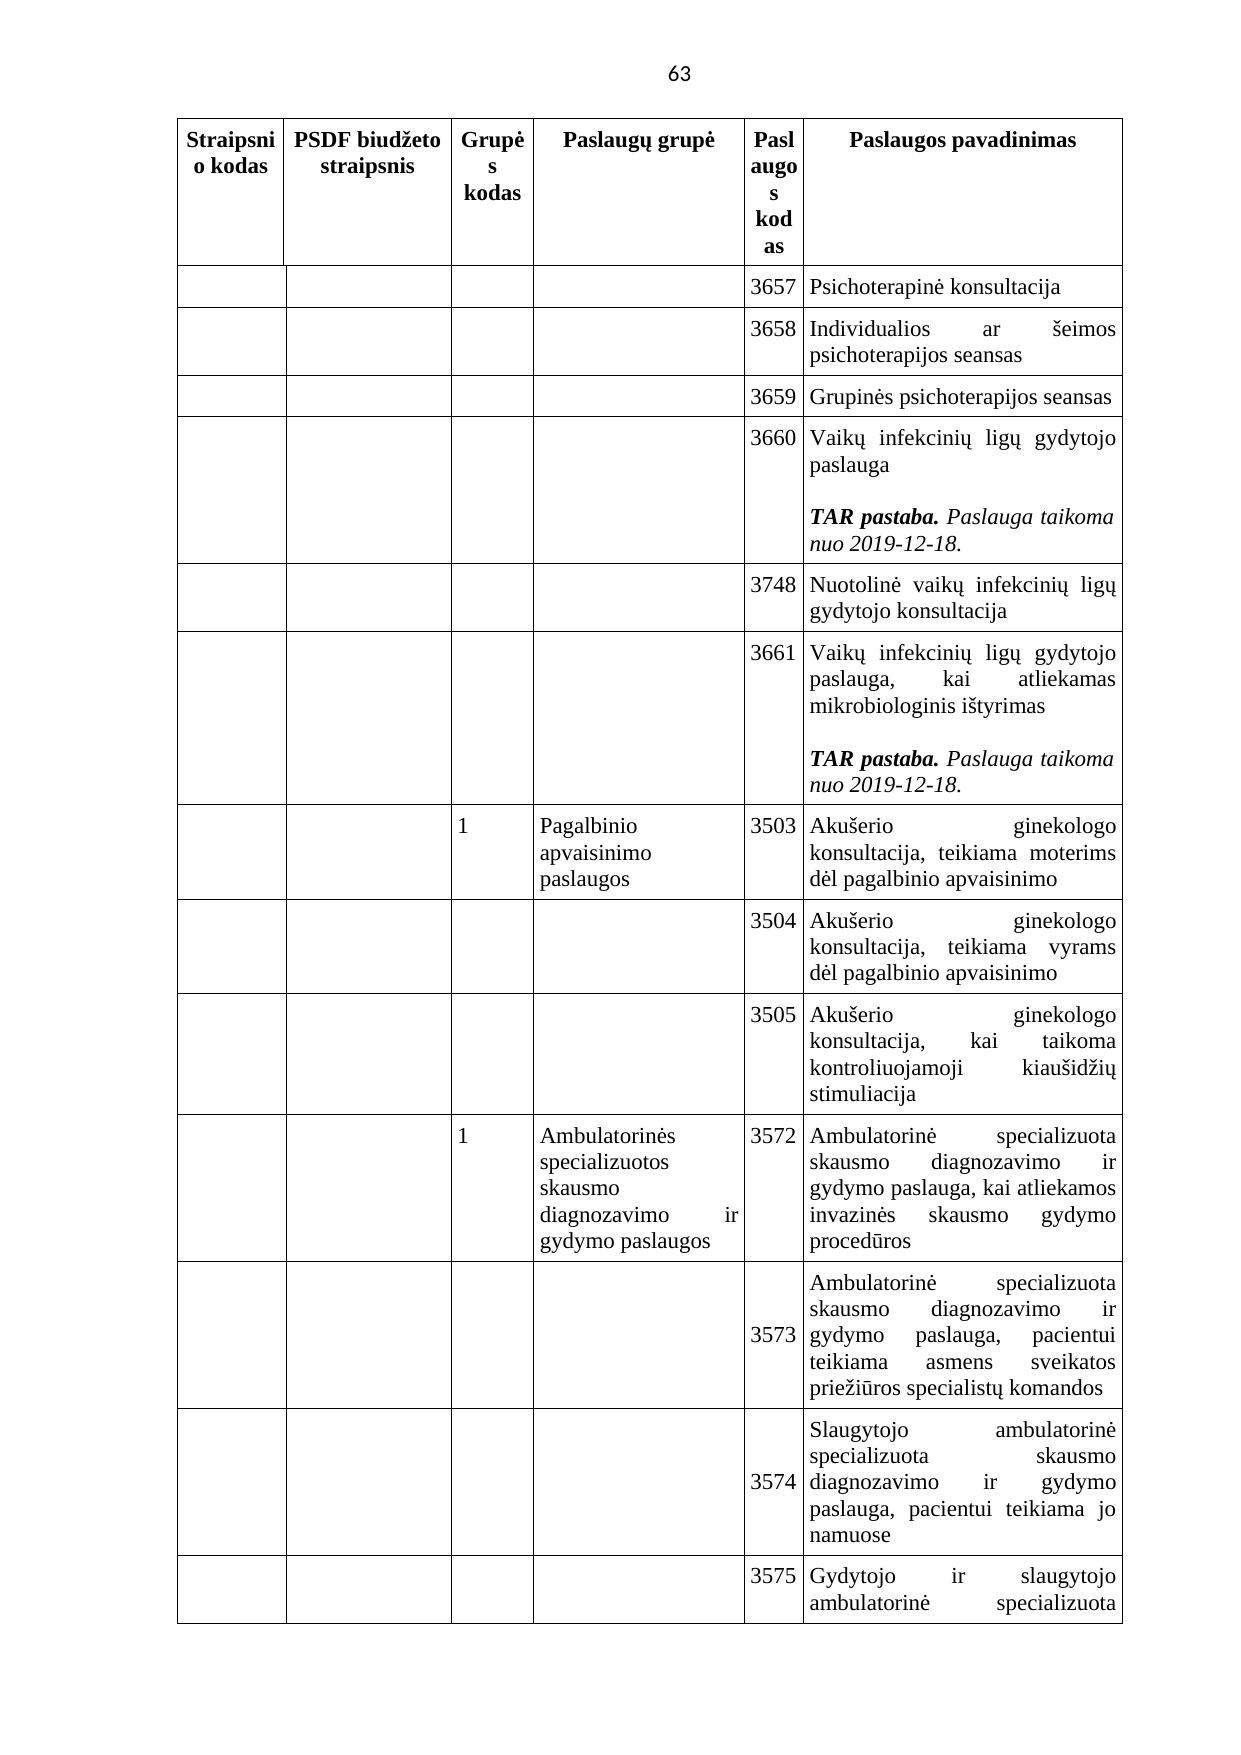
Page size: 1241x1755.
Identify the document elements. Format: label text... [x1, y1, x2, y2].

table_cell [452, 1556, 533, 1622]
table_cell [452, 308, 533, 374]
table_cell [452, 376, 533, 416]
table_cell 3505 [745, 994, 803, 1113]
table_cell [287, 900, 451, 993]
table_cell [534, 376, 744, 416]
table_cell 3661 [745, 632, 803, 804]
table_cell [534, 308, 744, 374]
table_cell Ambulatorinė specializuota skausmo diagnozavimo ir gydymo paslauga, kai atliekamos invazinės skausmo gydymo procedūros [804, 1115, 1122, 1261]
table_cell [534, 266, 744, 307]
table_header PSDF biudžeto straipsnis [284, 119, 451, 265]
table_cell 3657 [745, 266, 803, 307]
table_cell [178, 564, 286, 631]
table_cell 1 [452, 805, 533, 899]
table_cell 3659 [745, 376, 803, 416]
table_cell Grupinės psichoterapijos seansas [804, 376, 1122, 416]
table_cell [287, 308, 451, 374]
table_cell [534, 900, 744, 993]
table_cell [178, 805, 286, 899]
table_cell 3658 [745, 308, 803, 374]
table_cell [287, 266, 451, 307]
table_cell 3574 [745, 1409, 803, 1554]
table_cell Vaikų infekcinių ligų gydytojo paslauga, kai atliekamas mikrobiologinis ištyrimas TAR pastaba. Paslauga taikoma nuo 2019-12-18. [804, 632, 1122, 804]
table_cell [287, 1556, 451, 1622]
table_cell [452, 266, 533, 307]
table_cell [452, 1409, 533, 1554]
table_cell Individualios ar šeimos psichoterapijos seansas [804, 308, 1122, 374]
table_cell Gydytojo ir slaugytojo ambulatorinė specializuota [804, 1556, 1122, 1622]
table_cell 3503 [745, 805, 803, 899]
table_cell [178, 632, 286, 804]
table_header Straipsnio kodas [178, 119, 283, 265]
table_cell [178, 900, 286, 993]
table_cell [534, 564, 744, 631]
table_cell [534, 417, 744, 563]
table_cell Nuotolinė vaikų infekcinių ligų gydytojo konsultacija [804, 564, 1122, 631]
table_cell Pagalbinio apvaisinimo paslaugos [534, 805, 744, 899]
table_cell Vaikų infekcinių ligų gydytojo paslauga TAR pastaba. Paslauga taikoma nuo 2019-12-18. [804, 417, 1122, 563]
table_cell 3572 [745, 1115, 803, 1261]
table_cell [178, 266, 286, 307]
table_cell [534, 632, 744, 804]
table_cell [178, 1409, 286, 1554]
table_cell [534, 994, 744, 1113]
table_cell [178, 994, 286, 1113]
table_cell Psichoterapinė konsultacija [804, 266, 1122, 307]
table_cell Akušerio ginekologo konsultacija, teikiama vyrams dėl pagalbinio apvaisinimo [804, 900, 1122, 993]
table_cell 3504 [745, 900, 803, 993]
table_cell [452, 994, 533, 1113]
table_cell [287, 1262, 451, 1407]
table_cell 3748 [745, 564, 803, 631]
table_cell [178, 1115, 286, 1261]
table_cell 1 [452, 1115, 533, 1261]
table_cell [178, 1262, 286, 1407]
table_cell [178, 308, 286, 374]
table_cell [534, 1262, 744, 1407]
table_cell [452, 1262, 533, 1407]
table_cell Ambulatorinės specializuotos skausmo diagnozavimo ir gydymo paslaugos [534, 1115, 744, 1261]
table_cell [452, 564, 533, 631]
table_cell 3573 [745, 1262, 803, 1407]
table_header Grupės kodas [452, 119, 533, 265]
table_cell 3575 [745, 1556, 803, 1622]
table_cell Slaugytojo ambulatorinė specializuota skausmo diagnozavimo ir gydymo paslauga, pacientui teikiama jo namuose [804, 1409, 1122, 1554]
table_cell [452, 900, 533, 993]
table_cell [287, 994, 451, 1113]
table_cell [287, 632, 451, 804]
table_cell 3660 [745, 417, 803, 563]
table_cell [534, 1409, 744, 1554]
table_cell [178, 376, 286, 416]
table_cell Akušerio ginekologo konsultacija, kai taikoma kontroliuojamoji kiaušidžių stimuliacija [804, 994, 1122, 1113]
table_cell [178, 1556, 286, 1622]
table_cell [178, 417, 286, 563]
table_header Paslaugų grupė [534, 119, 744, 265]
table_header Paslaugos kodas [745, 119, 803, 265]
table_cell [287, 1115, 451, 1261]
table_cell Akušerio ginekologo konsultacija, teikiama moterims dėl pagalbinio apvaisinimo [804, 805, 1122, 899]
table_cell [287, 564, 451, 631]
table_cell [452, 632, 533, 804]
table_header Paslaugos pavadinimas [804, 119, 1122, 265]
table_cell [287, 805, 451, 899]
table_cell Ambulatorinė specializuota skausmo diagnozavimo ir gydymo paslauga, pacientui teikiama asmens sveikatos priežiūros specialistų komandos [804, 1262, 1122, 1407]
table_cell [287, 417, 451, 563]
table_cell [287, 1409, 451, 1554]
table_cell [287, 376, 451, 416]
table_cell [452, 417, 533, 563]
table_cell [534, 1556, 744, 1622]
